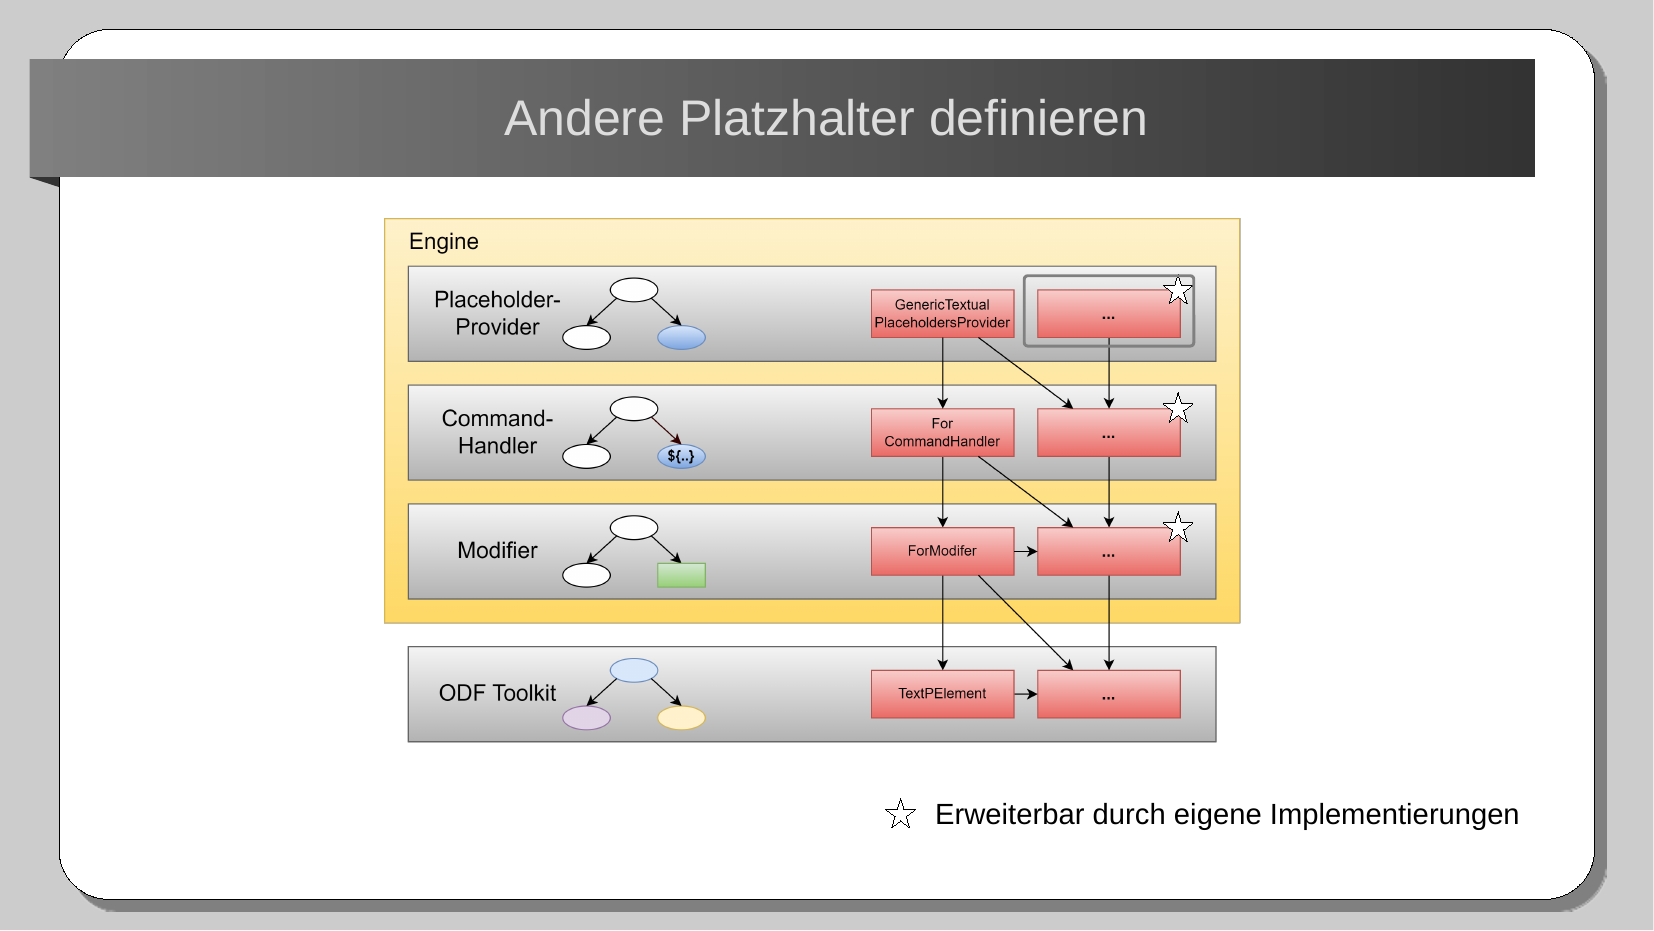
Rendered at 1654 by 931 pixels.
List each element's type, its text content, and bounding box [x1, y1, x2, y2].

picture [372, 206, 1252, 754]
text_box [1163, 278, 1192, 304]
text_box [1163, 511, 1193, 542]
title Andere Platzhalter definieren [118, 59, 1536, 178]
text_box Erweiterbar durch eigene Implementierungen [920, 790, 1536, 839]
text_box [1163, 392, 1193, 423]
text_box [885, 798, 916, 828]
